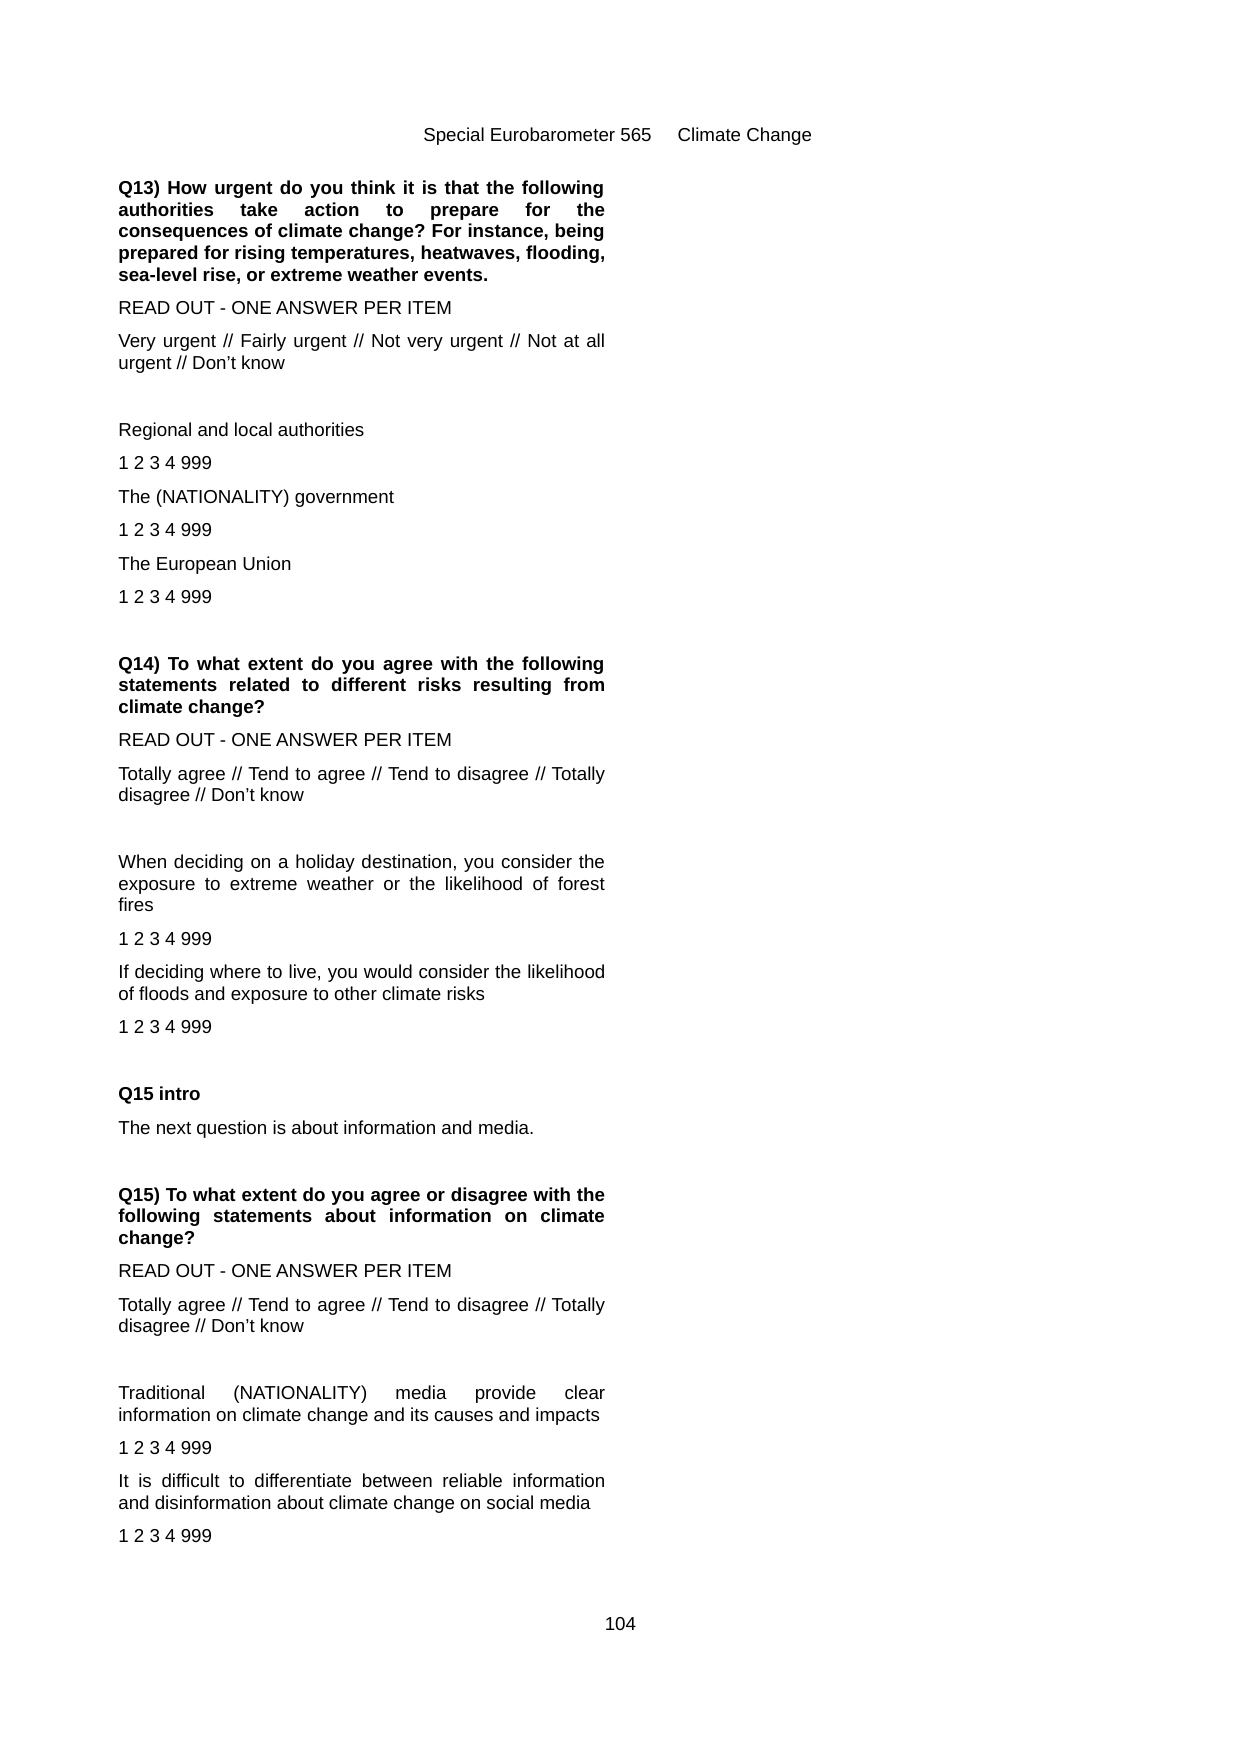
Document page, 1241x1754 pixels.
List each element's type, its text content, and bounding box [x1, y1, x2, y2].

text READ OUT - ONE ANSWER PER ITEM [118, 1260, 605, 1281]
text 1 2 3 4 999 [118, 452, 605, 474]
text READ OUT - ONE ANSWER PER ITEM [118, 729, 605, 751]
text 1 2 3 4 999 [118, 1525, 605, 1547]
text READ OUT - ONE ANSWER PER ITEM [118, 297, 605, 318]
text Traditional (NATIONALITY) media provide clear information on climate change and its causes and impacts [118, 1382, 605, 1425]
text Regional and local authorities [118, 419, 605, 440]
text The next question is about information and media. [118, 1116, 605, 1138]
text Q15 intro [118, 1083, 605, 1104]
text Totally agree // Tend to agree // Tend to disagree // Totally disagree // Don’t know [118, 1293, 605, 1336]
text It is difficult to differentiate between reliable information and disinformation about climate change on social media [118, 1470, 605, 1513]
text Totally agree // Tend to agree // Tend to disagree // Totally disagree // Don’t know [118, 763, 605, 806]
text Q13) How urgent do you think it is that the following authorities take action to prepare for the consequences of climate change? For instance, being prepared for rising temperatures, heatwaves, flooding, sea-level rise, or extreme weather events. [118, 177, 605, 285]
text If deciding where to live, you would consider the likelihood of floods and exposure to other climate risks [118, 961, 605, 1004]
text 1 2 3 4 999 [118, 1437, 605, 1458]
text Very urgent // Fairly urgent // Not very urgent // Not at all urgent // Don’t know [118, 330, 605, 373]
text Q14) To what extent do you agree with the following statements related to different risks resulting from climate change? [118, 653, 605, 717]
text 1 2 3 4 999 [118, 928, 605, 949]
text The (NATIONALITY) government [118, 486, 605, 507]
text 1 2 3 4 999 [118, 1016, 605, 1038]
text Q15) To what extent do you agree or disagree with the following statements about information on climate change? [118, 1183, 605, 1248]
text The European Union [118, 552, 605, 574]
text When deciding on a holiday destination, you consider the exposure to extreme weather or the likelihood of forest fires [118, 851, 605, 916]
text 1 2 3 4 999 [118, 586, 605, 607]
text 1 2 3 4 999 [118, 519, 605, 541]
